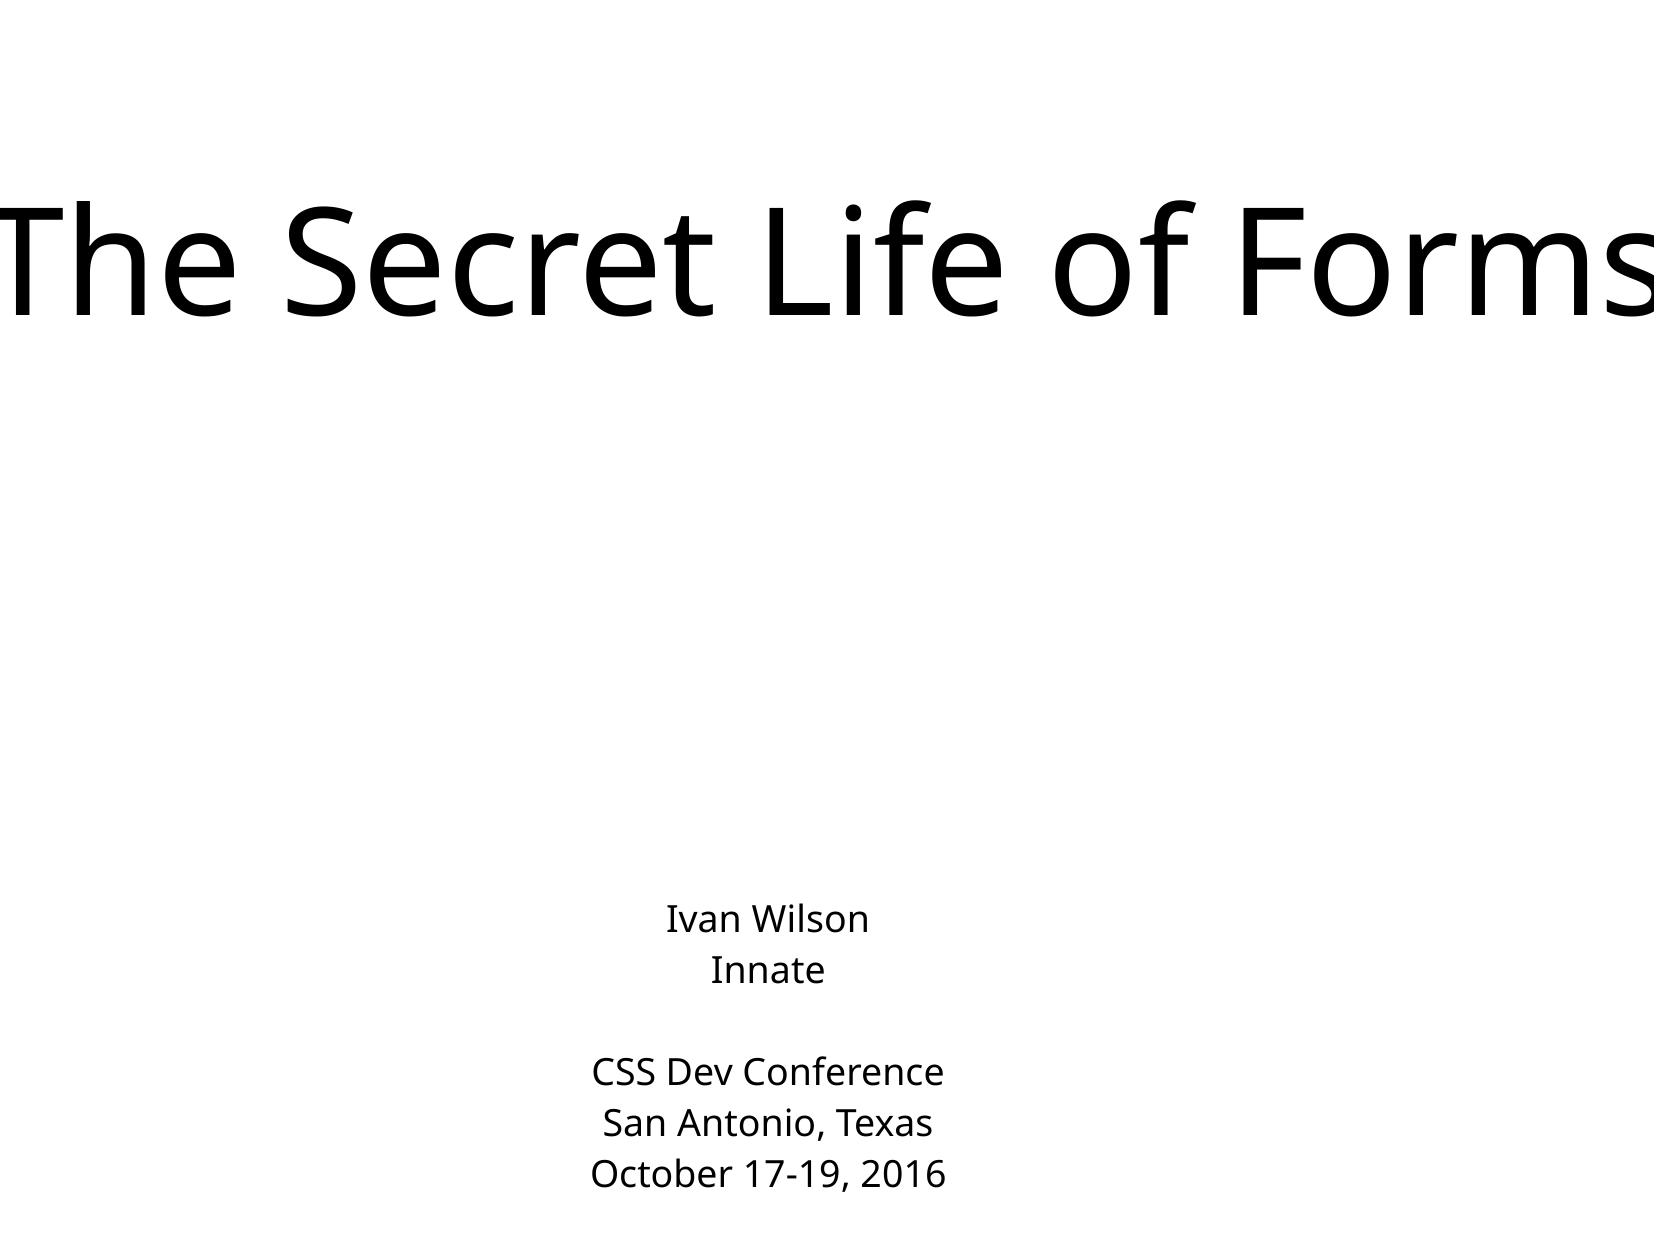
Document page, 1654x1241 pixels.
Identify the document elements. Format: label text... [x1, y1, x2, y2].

text_box Ivan Wilson Innate CSS Dev Conference San Antonio, Texas October 17-19, 2016 [596, 885, 941, 1154]
text_box The Secret Life of Forms [295, 147, 1359, 671]
